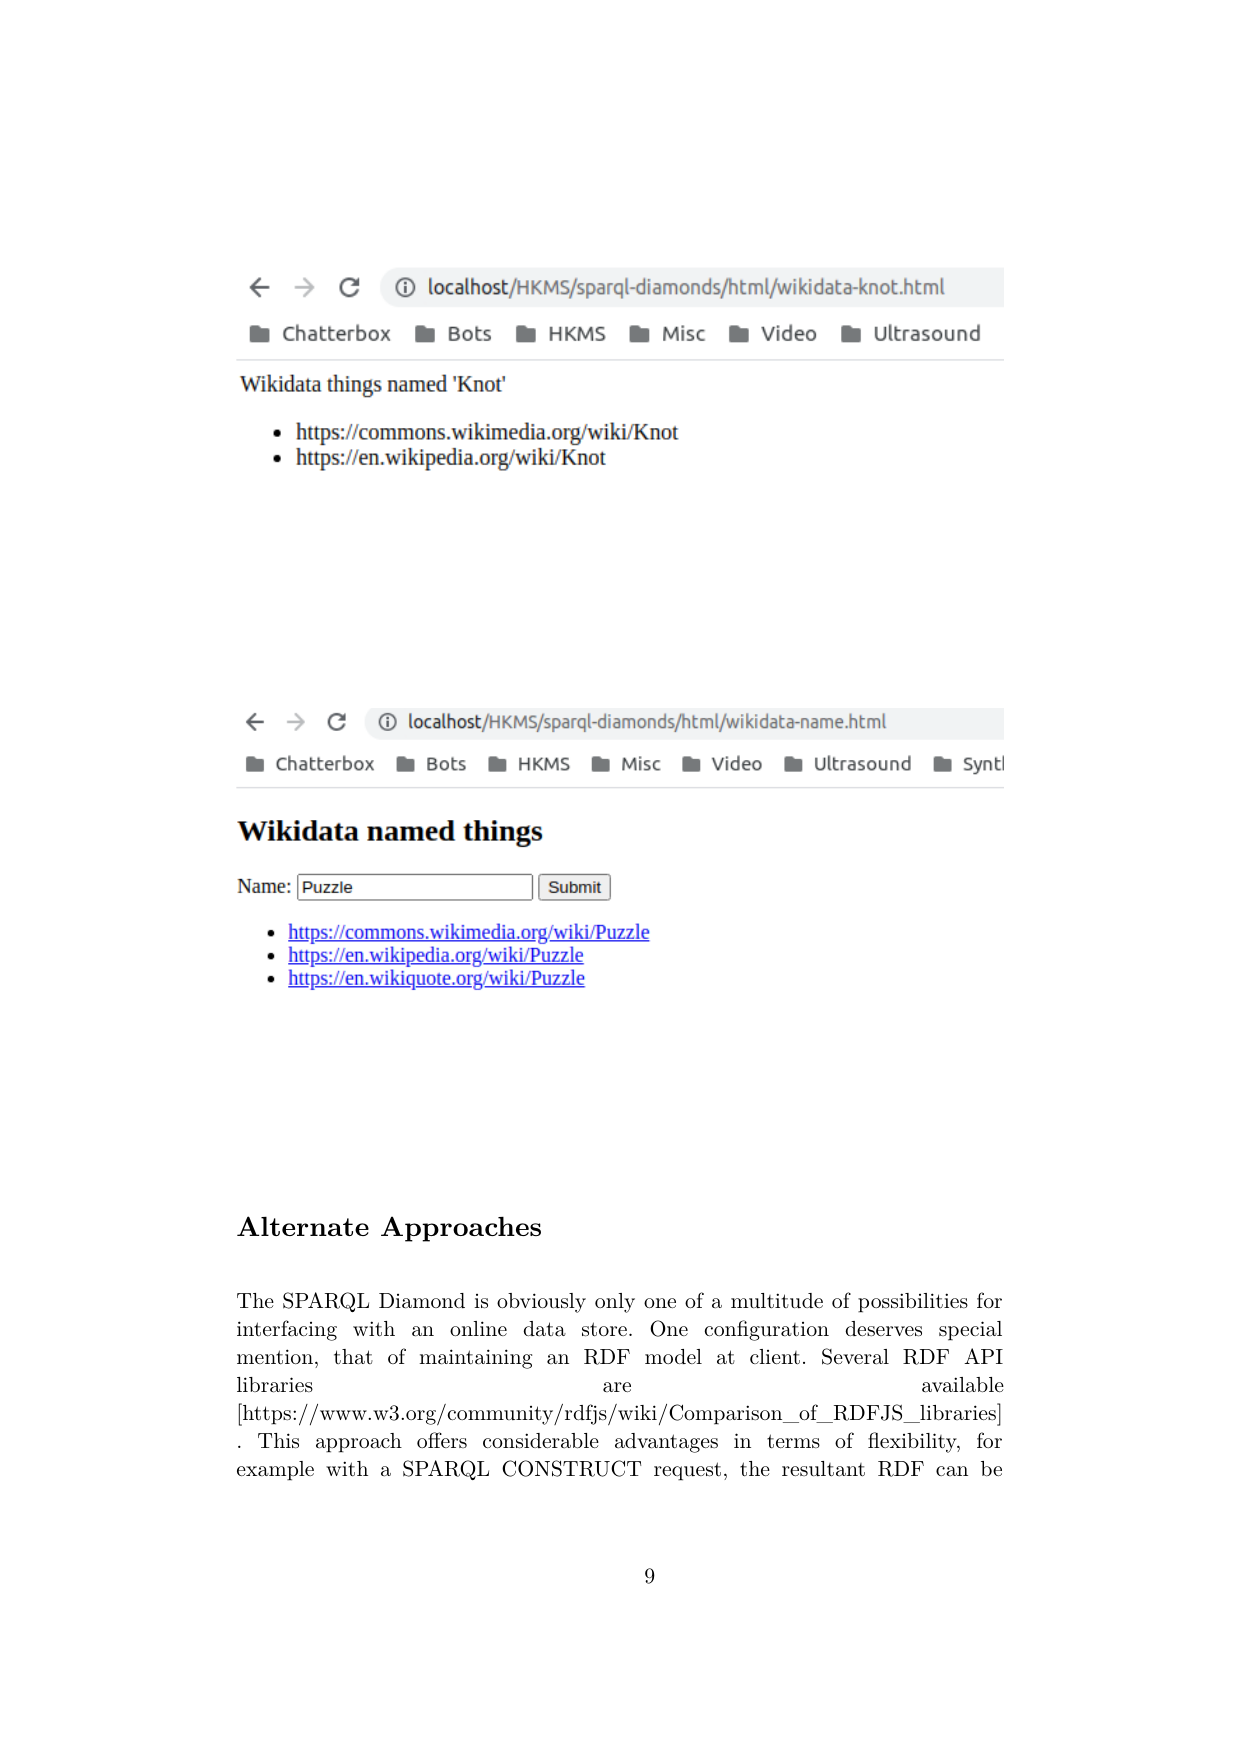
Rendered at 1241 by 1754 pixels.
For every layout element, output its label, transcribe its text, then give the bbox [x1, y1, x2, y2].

subtitle Alternate Approaches [236, 1208, 1004, 1243]
text The SPARQL Diamond is obviously only one of a multitude of possibilities for interfacing with an online data store. One configuration deserves special mention, that of maintaining an RDF model at client. Several RDF API libraries are available [https://www.w3.org/community/rdfjs/wiki/Comparison_of_RDFJS_libraries]. This approach offers considerable advantages in terms of flexibility, for example with a SPARQL CONSTRUCT request, the resultant RDF can be [236, 1287, 1004, 1483]
picture [236, 708, 1004, 1082]
picture [236, 265, 1004, 520]
